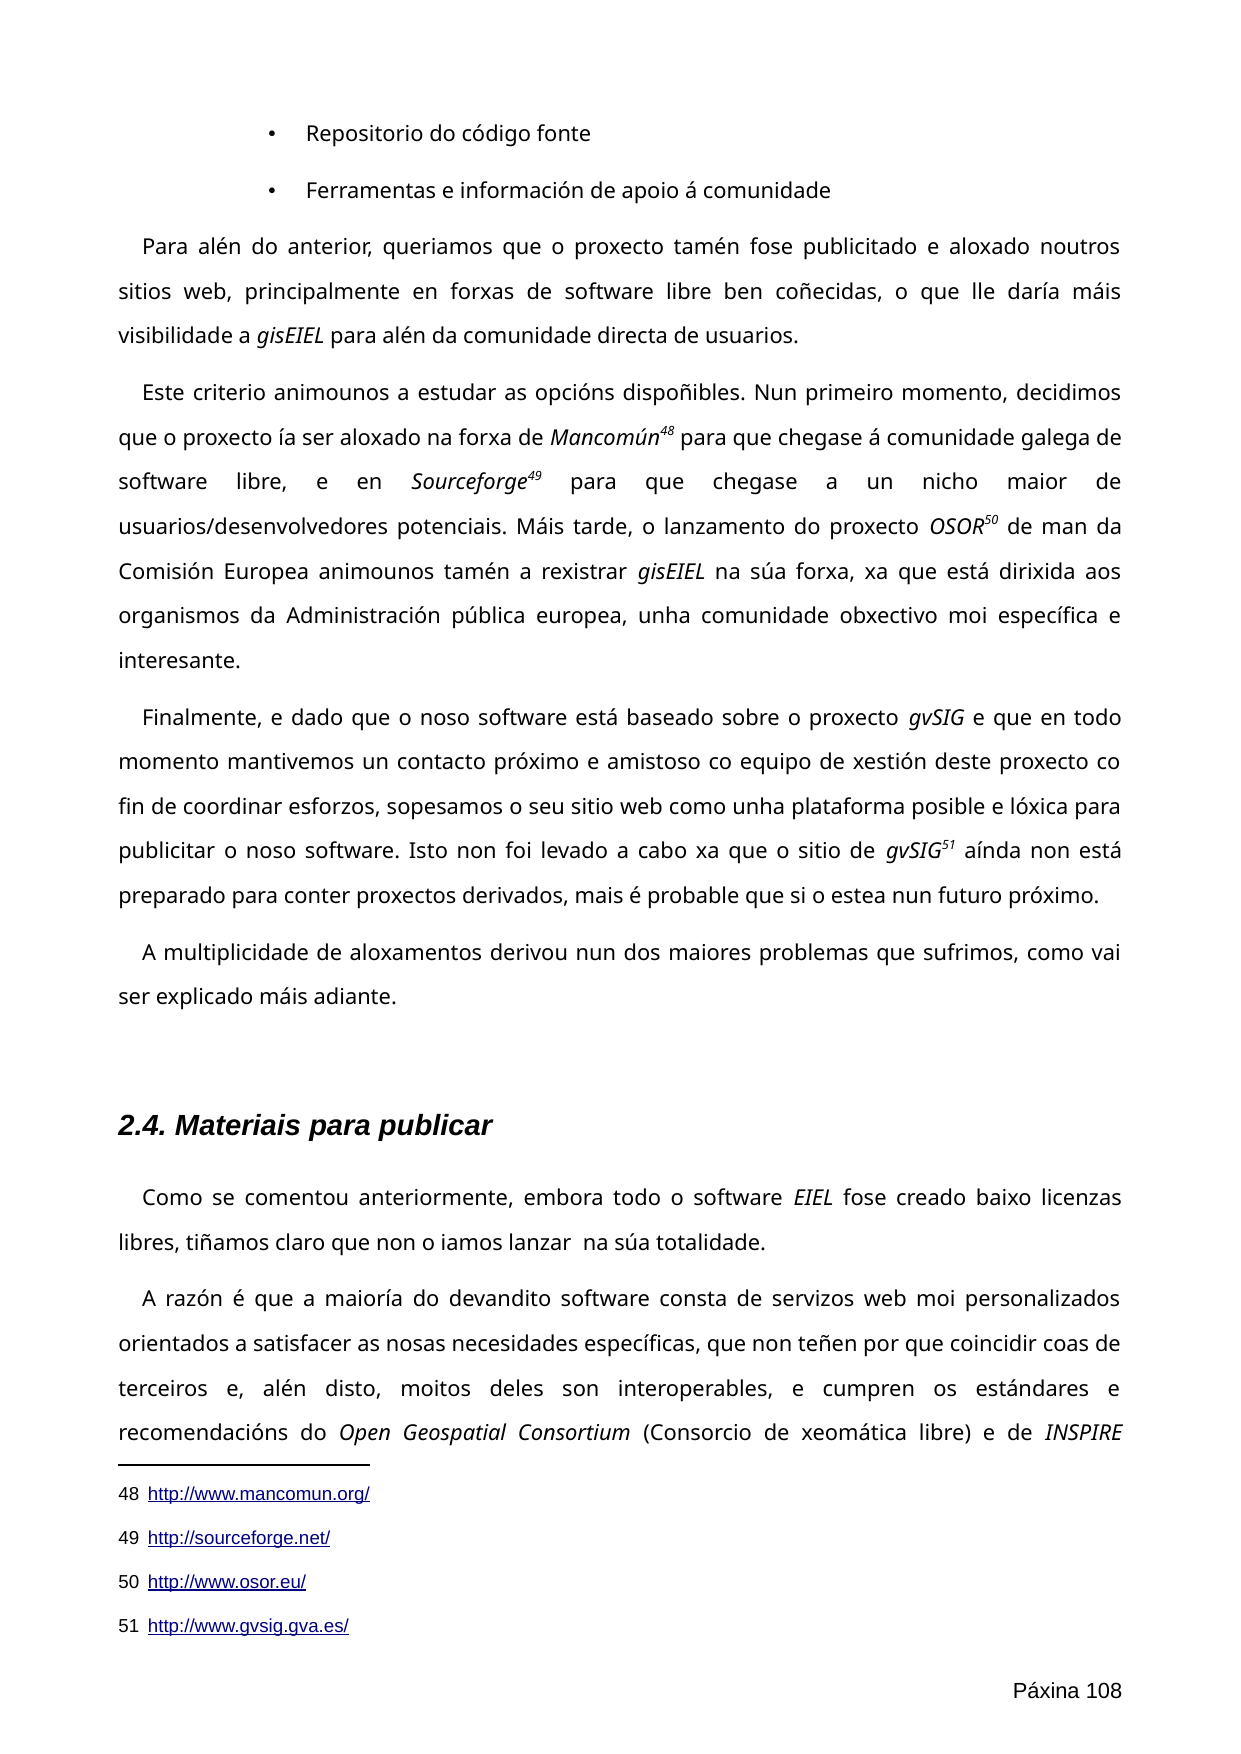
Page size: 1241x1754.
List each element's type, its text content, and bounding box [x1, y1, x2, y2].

text http://sourceforge.net/ [118, 1527, 1122, 1548]
text http://www.mancomun.org/ [118, 1483, 1122, 1504]
text Para alén do anterior, queriamos que o proxecto tamén fose publicitado e aloxado noutros sitios web, principalmente en forxas de software libre ben coñecidas, o que lle daría máis visibilidade a gisEIEL para alén da comunidade directa de usuarios. [118, 231, 1122, 350]
text A multiplicidade de aloxamentos derivou nun dos maiores problemas que sufrimos, como vai ser explicado máis adiante. [118, 937, 1122, 1011]
text Como se comentou anteriormente, embora todo o software EIEL fose creado baixo licenzas libres, tiñamos claro que non o iamos lanzar na súa totalidade. [118, 1182, 1122, 1257]
text Finalmente, e dado que o noso software está baseado sobre o proxecto gvSIG e que en todo momento mantivemos un contacto próximo e amistoso co equipo de xestión deste proxecto co fin de coordinar esforzos, sopesamos o seu sitio web como unha plataforma posible e lóxica para publicitar o noso software. Isto non foi levado a cabo xa que o sitio de gvSIG aínda non está preparado para conter proxectos derivados, mais é probable que si o estea nun futuro próximo. [118, 701, 1122, 910]
subtitle 2.4. Materiais para publicar [118, 1107, 1122, 1141]
text http://www.gvsig.gva.es/ [118, 1615, 1122, 1636]
text Este criterio animounos a estudar as opcións dispoñibles. Nun primeiro momento, decidimos que o proxecto ía ser aloxado na forxa de Mancomún para que chegase á comunidade galega de software libre, e en Sourceforge para que chegase a un nicho maior de usuarios/desenvolvedores potenciais. Máis tarde, o lanzamento do proxecto OSOR de man da Comisión Europea animounos tamén a rexistrar gisEIEL na súa forxa, xa que está dirixida aos organismos da Administración pública europea, unha comunidade obxectivo moi específica e interesante. [118, 377, 1122, 675]
text http://www.osor.eu/ [118, 1571, 1122, 1592]
list Repositorio do código fonte [268, 118, 1122, 148]
list Ferramentas e información de apoio á comunidade [268, 174, 1122, 204]
text A razón é que a maioría do devandito software consta de servizos web moi personalizados orientados a satisfacer as nosas necesidades específicas, que non teñen por que coincidir coas de terceiros e, alén disto, moitos deles son interoperables, e cumpren os estándares e recomendacións do Open Geospatial Consortium (Consorcio de xeomática libre) e de INSPIRE [118, 1283, 1122, 1447]
